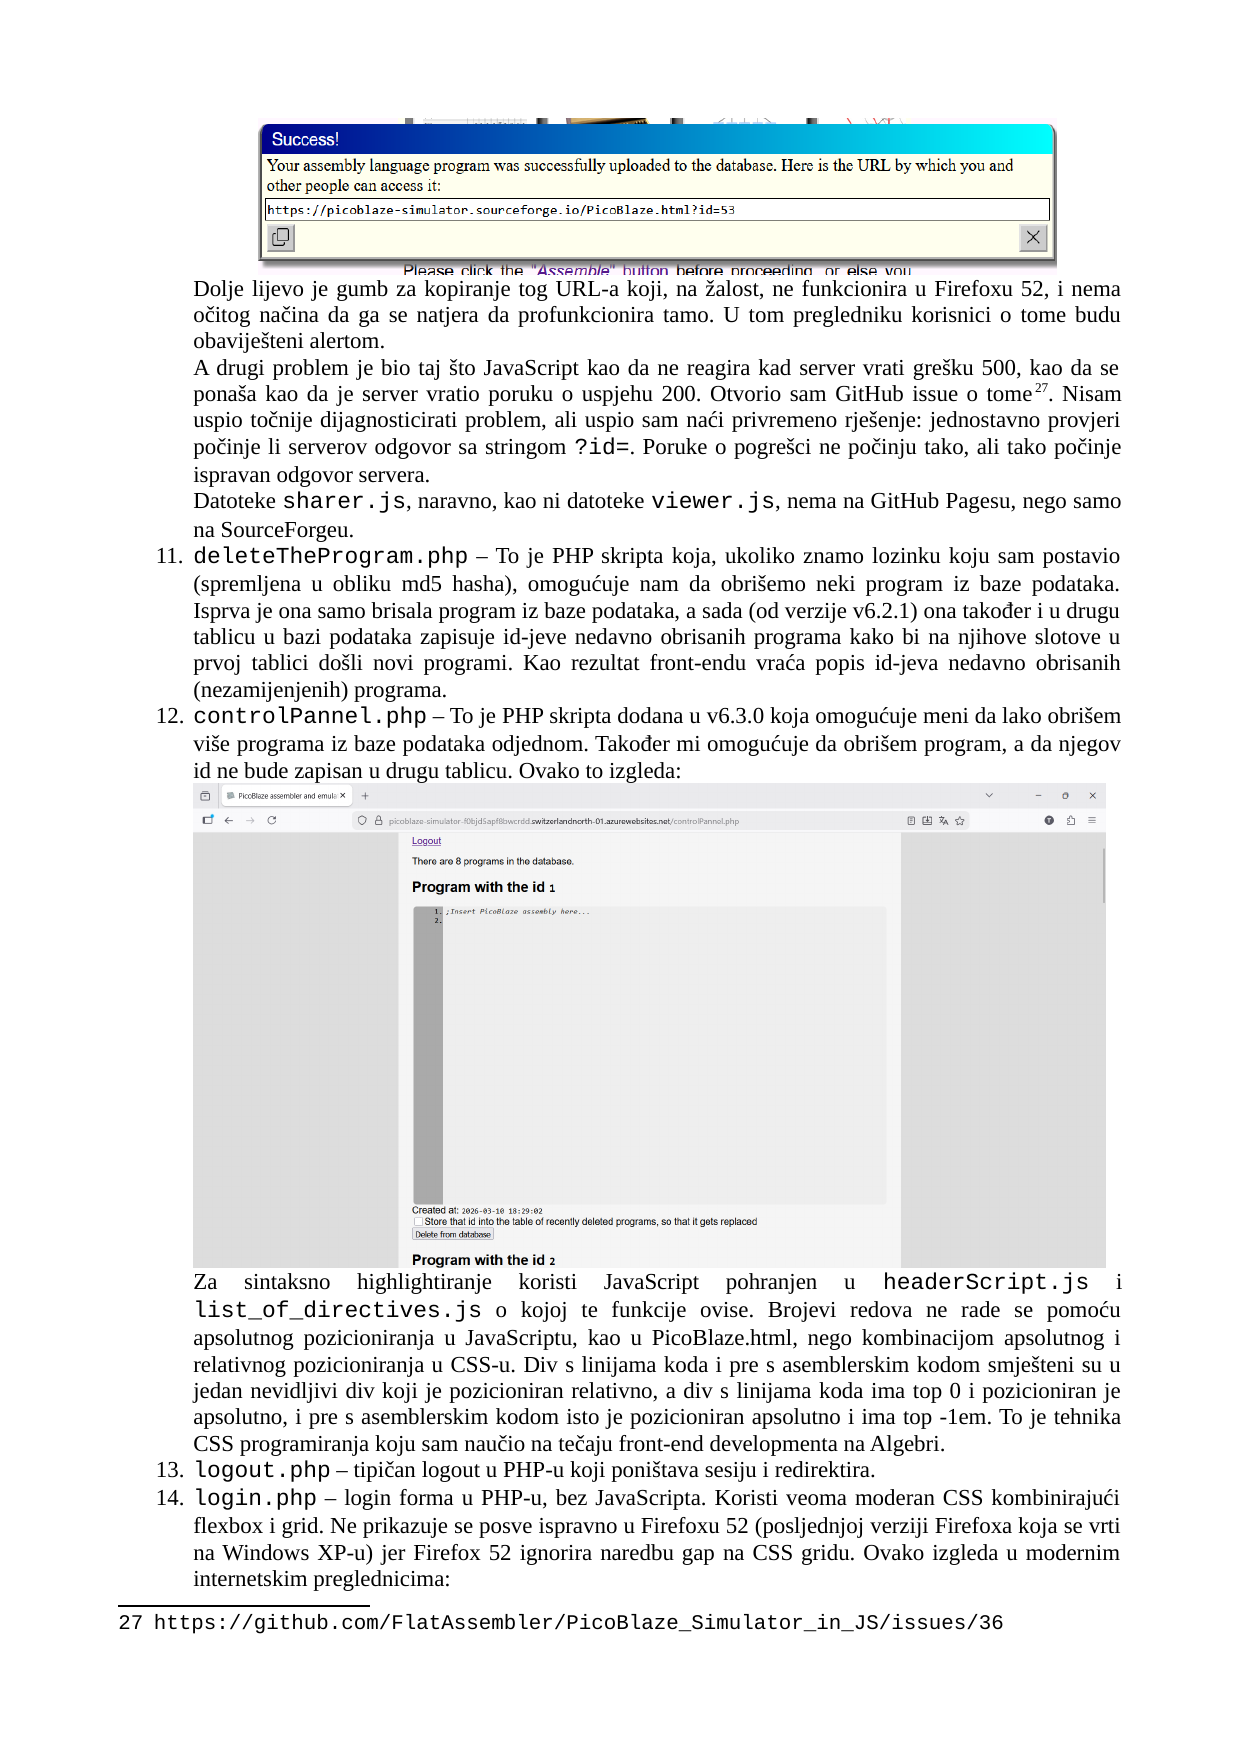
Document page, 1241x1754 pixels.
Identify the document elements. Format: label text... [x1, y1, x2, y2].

list logout.php – tipičan logout u PHP-u koji poništava sesiju i redirektira. [156, 1456, 1122, 1484]
picture [258, 118, 1057, 275]
list https://github.com/FlatAssembler/PicoBlaze_Simulator_in_JS/issues/36 [118, 1612, 1122, 1636]
list Dolje lijevo je gumb za kopiranje tog URL-a koji, na žalost, ne funkcionira u Firefoxu 52, i nema očitog načina da ga se natjera da profunkcionira tamo. U tom pregledniku korisnici o tome budu obaviješteni alertom. [156, 275, 1122, 354]
list Za sintaksno highlightiranje koristi JavaScript pohranjen u headerScript.js i list_of_directives.js o kojoj te funkcije ovise. Brojevi redova ne rade se pomoću apsolutnog pozicioniranja u JavaScriptu, kao u PicoBlaze.html, nego kombinacijom apsolutnog i relativnog pozicioniranja u CSS-u. Div s linijama koda i pre s asemblerskim kodom smješteni su u jedan nevidljivi div koji je pozicioniran relativno, a div s linijama koda ima top 0 i pozicioniran je apsolutno, i pre s asemblerskim kodom isto je pozicioniran apsolutno i ima top -1em. To je tehnika CSS programiranja koju sam naučio na tečaju front-end developmenta na Algebri. [156, 1268, 1122, 1456]
list controlPannel.php – To je PHP skripta dodana u v6.3.0 koja omogućuje meni da lako obrišem više programa iz baze podataka odjednom. Također mi omogućuje da obrišem program, a da njegov id ne bude zapisan u drugu tablicu. Ovako to izgleda: [156, 702, 1122, 783]
list deleteTheProgram.php – To je PHP skripta koja, ukoliko znamo lozinku koju sam postavio (spremljena u obliku md5 hasha), omogućuje nam da obrišemo neki program iz baze podataka. Isprva je ona samo brisala program iz baze podataka, a sada (od verzije v6.2.1) ona također i u drugu tablicu u bazi podataka zapisuje id-jeve nedavno obrisanih programa kako bi na njihove slotove u prvoj tablici došli novi programi. Kao rezultat front-endu vraća popis id-jeva nedavno obrisanih (nezamijenjenih) programa. [156, 542, 1122, 702]
list Datoteke sharer.js, naravno, kao ni datoteke viewer.js, nema na GitHub Pagesu, nego samo na SourceForgeu. [156, 487, 1122, 542]
list A drugi problem je bio taj što JavaScript kao da ne reagira kad server vrati grešku 500, kao da se ponaša kao da je server vratio poruku o uspjehu 200. Otvorio sam GitHub issue o tome. Nisam uspio točnije dijagnosticirati problem, ali uspio sam naći privremeno rješenje: jednostavno provjeri počinje li serverov odgovor sa stringom ?id=. Poruke o pogrešci ne počinju tako, ali tako počinje ispravan odgovor servera. [156, 354, 1122, 487]
list login.php – login forma u PHP-u, bez JavaScripta. Koristi veoma moderan CSS kombinirajući flexbox i grid. Ne prikazuje se posve ispravno u Firefoxu 52 (posljednjoj verziji Firefoxa koja se vrti na Windows XP-u) jer Firefox 52 ignorira naredbu gap na CSS gridu. Ovako izgleda u modernim internetskim preglednicima: [156, 1484, 1122, 1592]
picture [193, 783, 1106, 1268]
